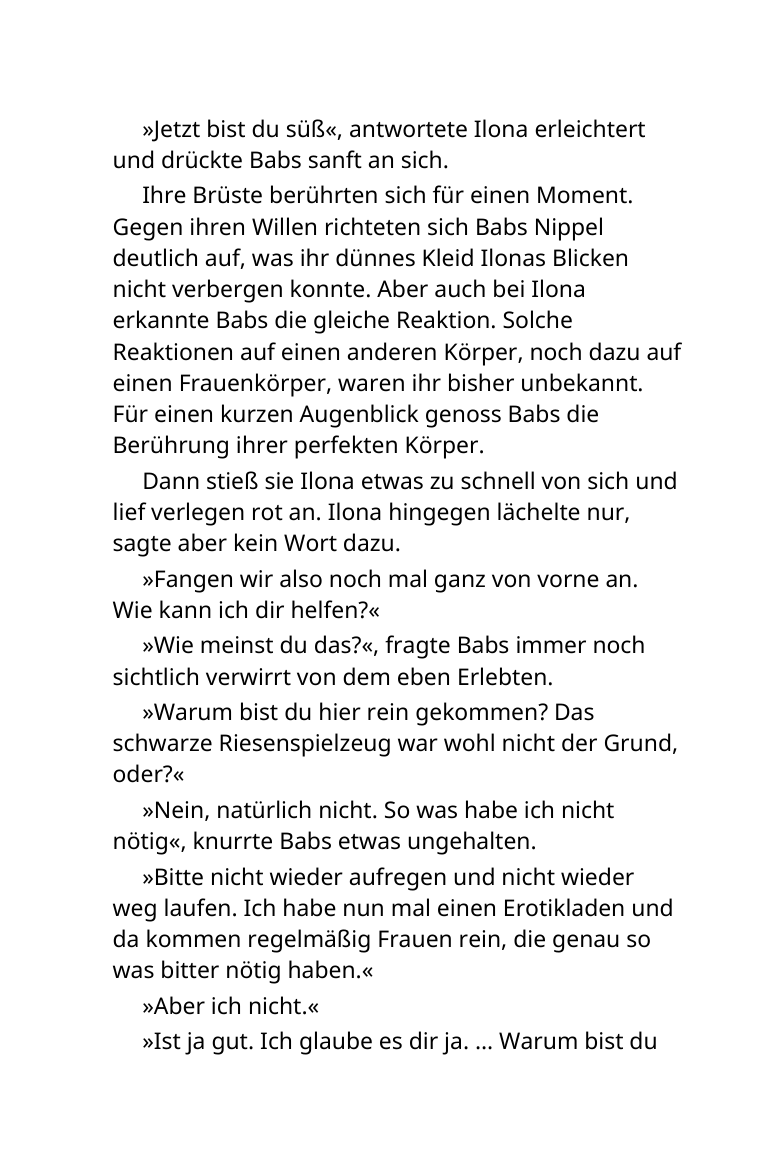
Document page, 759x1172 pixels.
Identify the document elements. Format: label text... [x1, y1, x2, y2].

text »Bitte nicht wieder aufregen und nicht wieder weg laufen. Ich habe nun mal einen Erotikladen und da kommen regelmäßig Frauen rein, die genau so was bitter nötig haben.« [112, 860, 684, 985]
text »Warum bist du hier rein gekommen? Das schwarze Riesenspielzeug war wohl nicht der Grund, oder?« [112, 696, 684, 789]
text »Jetzt bist du süß«, antwortete Ilona erleichtert und drückte Babs sanft an sich. [112, 112, 684, 175]
text »Wie meinst du das?«, fragte Babs immer noch sichtlich verwirrt von dem eben Erlebten. [112, 629, 684, 692]
text Dann stieß sie Ilona etwas zu schnell von sich und lief verlegen rot an. Ilona hingegen lächelte nur, sagte aber kein Wort dazu. [112, 464, 684, 558]
text Ihre Brüste berührten sich für einen Moment. Gegen ihren Willen richteten sich Babs Nippel deutlich auf, was ihr dünnes Kleid Ilonas Blicken nicht verbergen konnte. Aber auch bei Ilona erkannte Babs die gleiche Reaktion. Solche Reaktionen auf einen anderen Körper, noch dazu auf einen Frauenkörper, waren ihr bisher unbekannt. Für einen kurzen Augenblick genoss Babs die Berührung ihrer perfekten Körper. [112, 179, 684, 460]
text »Nein, natürlich nicht. So was habe ich nicht nötig«, knurrte Babs etwas ungehalten. [112, 794, 684, 856]
text »Fangen wir also noch mal ganz von vorne an. Wie kann ich dir helfen?« [112, 562, 684, 625]
text »Ist ja gut. Ich glaube es dir ja. … Warum bist du [112, 1025, 684, 1056]
text »Aber ich nicht.« [112, 989, 684, 1021]
